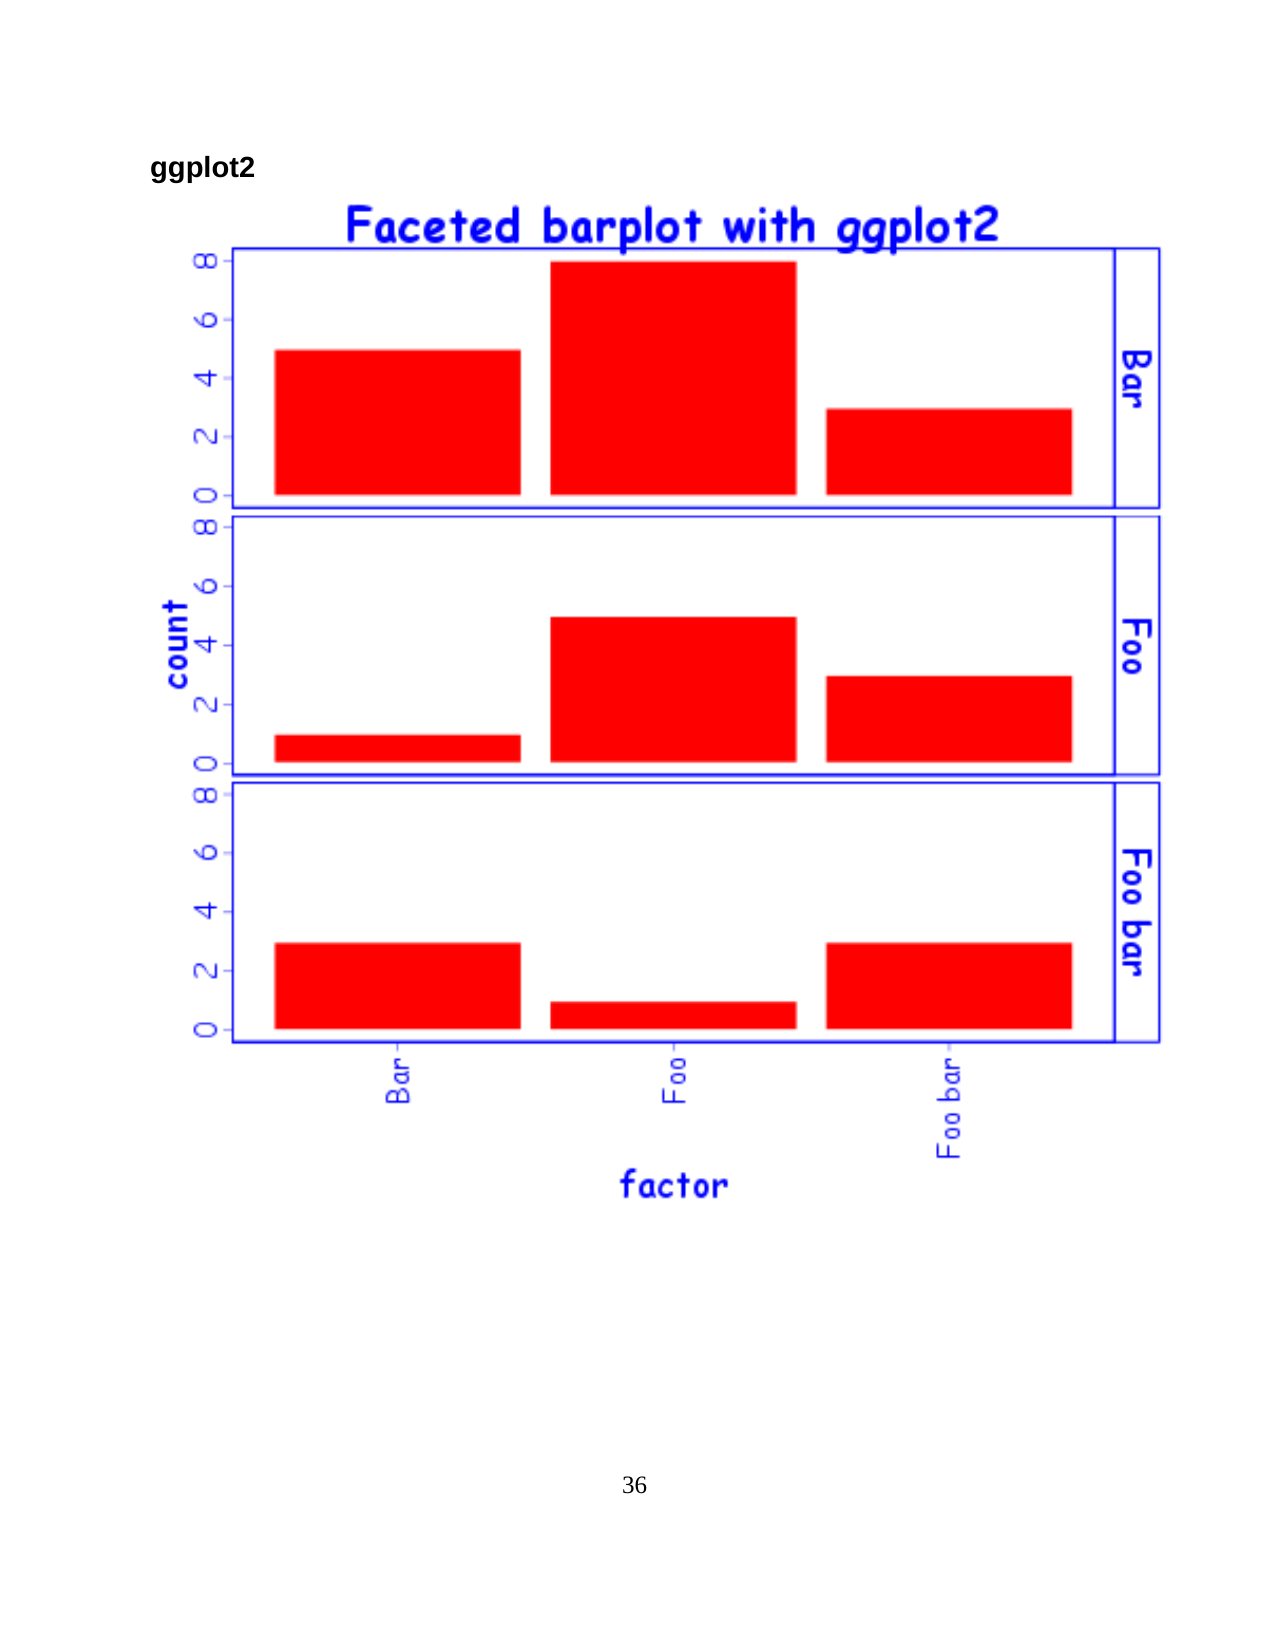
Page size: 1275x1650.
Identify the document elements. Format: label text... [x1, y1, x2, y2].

picture [150, 196, 1163, 1209]
subtitle ggplot2 [150, 150, 1125, 183]
